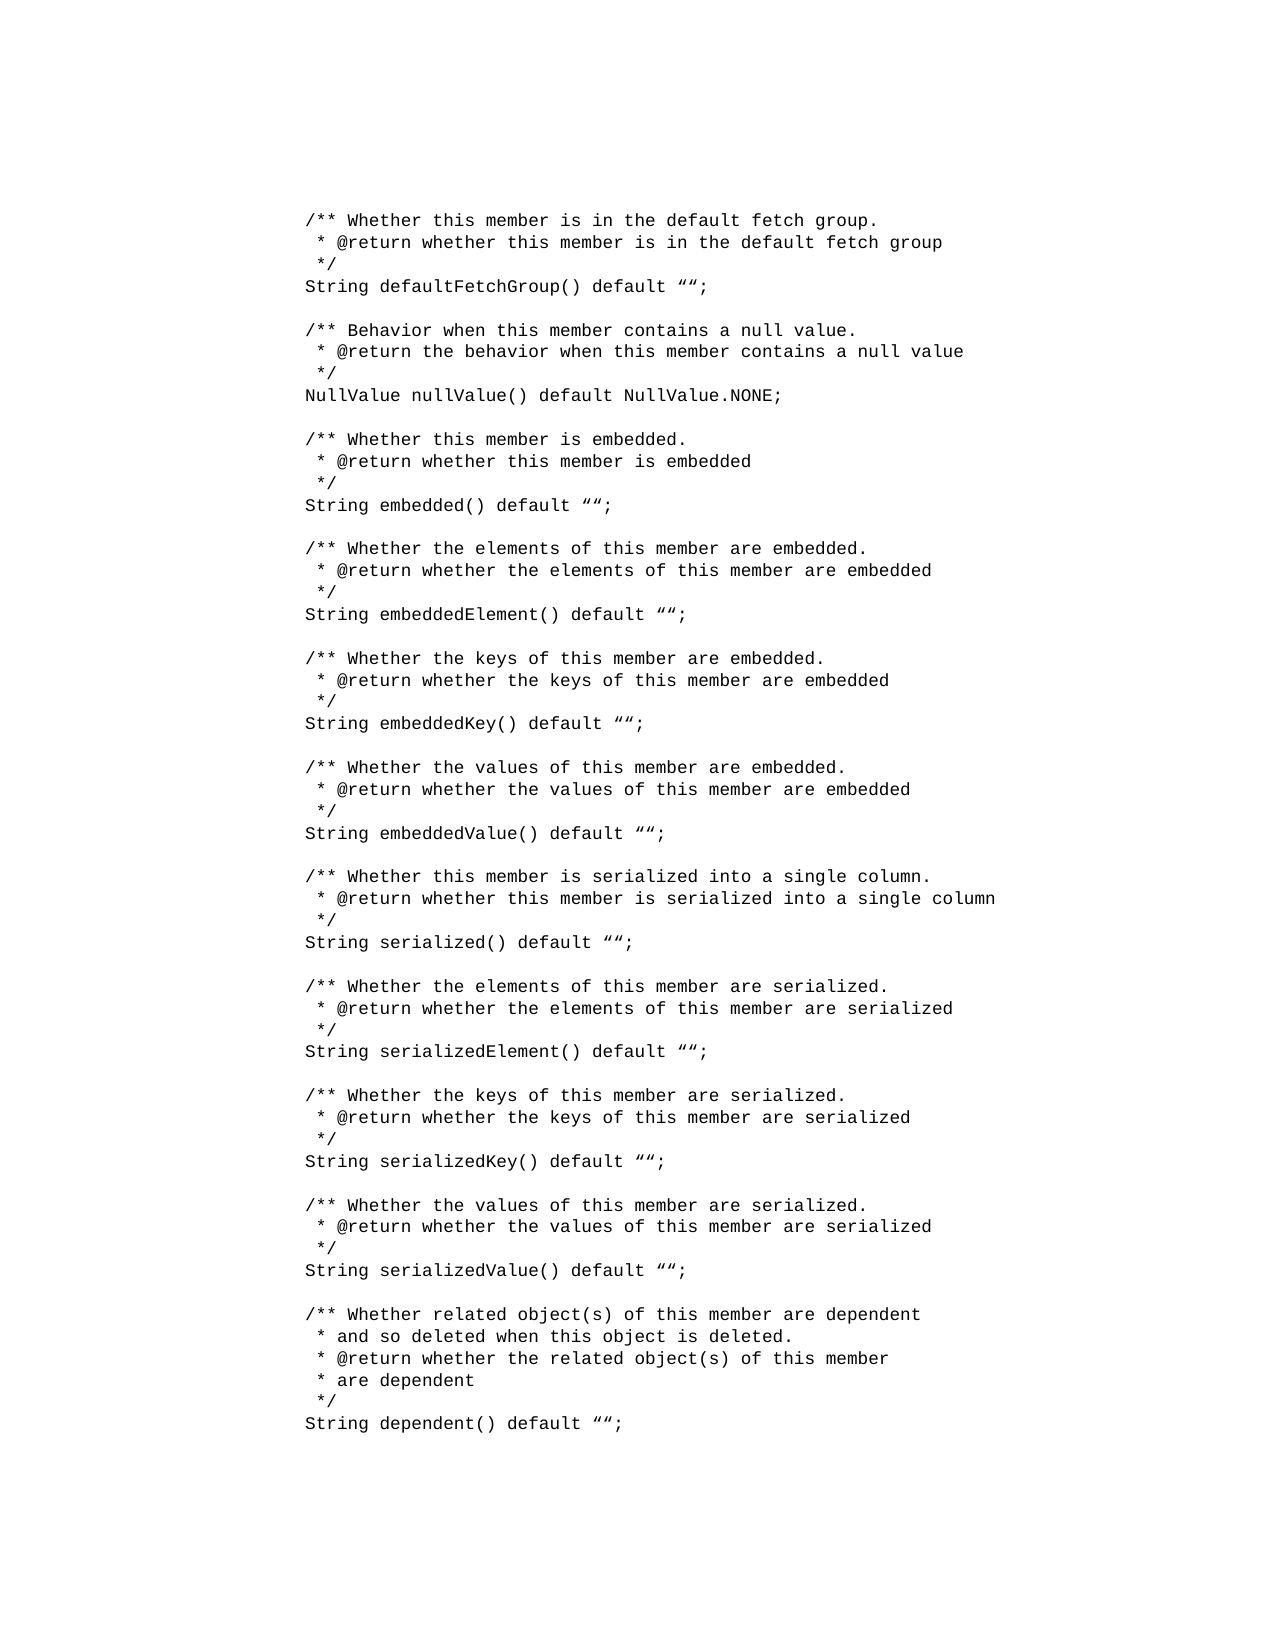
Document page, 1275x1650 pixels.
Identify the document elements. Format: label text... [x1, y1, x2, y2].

text */ [262, 1019, 1125, 1041]
text String embedded() default ““; [262, 494, 1125, 516]
text /** Whether related object(s) of this member are dependent [262, 1304, 1125, 1326]
text */ [262, 254, 1125, 276]
text * @return the behavior when this member contains a null value [262, 341, 1125, 363]
text String embeddedElement() default ““; [262, 604, 1125, 626]
text * @return whether this member is in the default fetch group [262, 232, 1125, 254]
text */ [262, 472, 1125, 494]
text /** Whether the keys of this member are serialized. [262, 1085, 1125, 1107]
text * @return whether the values of this member are embedded [262, 779, 1125, 801]
text * @return whether the related object(s) of this member [262, 1347, 1125, 1369]
text /** Whether the elements of this member are serialized. [262, 976, 1125, 997]
text /** Whether this member is in the default fetch group. [262, 210, 1125, 232]
text String serialized() default ““; [262, 932, 1125, 954]
text */ [262, 363, 1125, 385]
text * @return whether the elements of this member are serialized [262, 997, 1125, 1019]
text * @return whether the keys of this member are serialized [262, 1107, 1125, 1129]
text */ [262, 691, 1125, 713]
text /** Whether this member is serialized into a single column. [262, 866, 1125, 888]
text */ [262, 1238, 1125, 1260]
text /** Whether this member is embedded. [262, 429, 1125, 451]
text */ [262, 1391, 1125, 1413]
text NullValue nullValue() default NullValue.NONE; [262, 385, 1125, 407]
text * @return whether this member is embedded [262, 451, 1125, 472]
text String serializedValue() default ““; [262, 1260, 1125, 1282]
text String serializedElement() default ““; [262, 1041, 1125, 1063]
text /** Behavior when this member contains a null value. [262, 319, 1125, 341]
text /** Whether the values of this member are embedded. [262, 757, 1125, 779]
text String embeddedValue() default ““; [262, 822, 1125, 844]
text */ [262, 801, 1125, 822]
text * @return whether this member is serialized into a single column [262, 888, 1125, 910]
text * @return whether the values of this member are serialized [262, 1216, 1125, 1238]
text String defaultFetchGroup() default ““; [262, 276, 1125, 297]
text * and so deleted when this object is deleted. [262, 1326, 1125, 1347]
text */ [262, 582, 1125, 604]
text * are dependent [262, 1369, 1125, 1391]
text /** Whether the values of this member are serialized. [262, 1194, 1125, 1216]
text */ [262, 1129, 1125, 1151]
text * @return whether the elements of this member are embedded [262, 560, 1125, 582]
text String dependent() default ““; [262, 1413, 1125, 1435]
text /** Whether the keys of this member are embedded. [262, 647, 1125, 669]
text */ [262, 910, 1125, 932]
text String serializedKey() default ““; [262, 1151, 1125, 1172]
text * @return whether the keys of this member are embedded [262, 669, 1125, 691]
text /** Whether the elements of this member are embedded. [262, 538, 1125, 560]
text String embeddedKey() default ““; [262, 713, 1125, 735]
